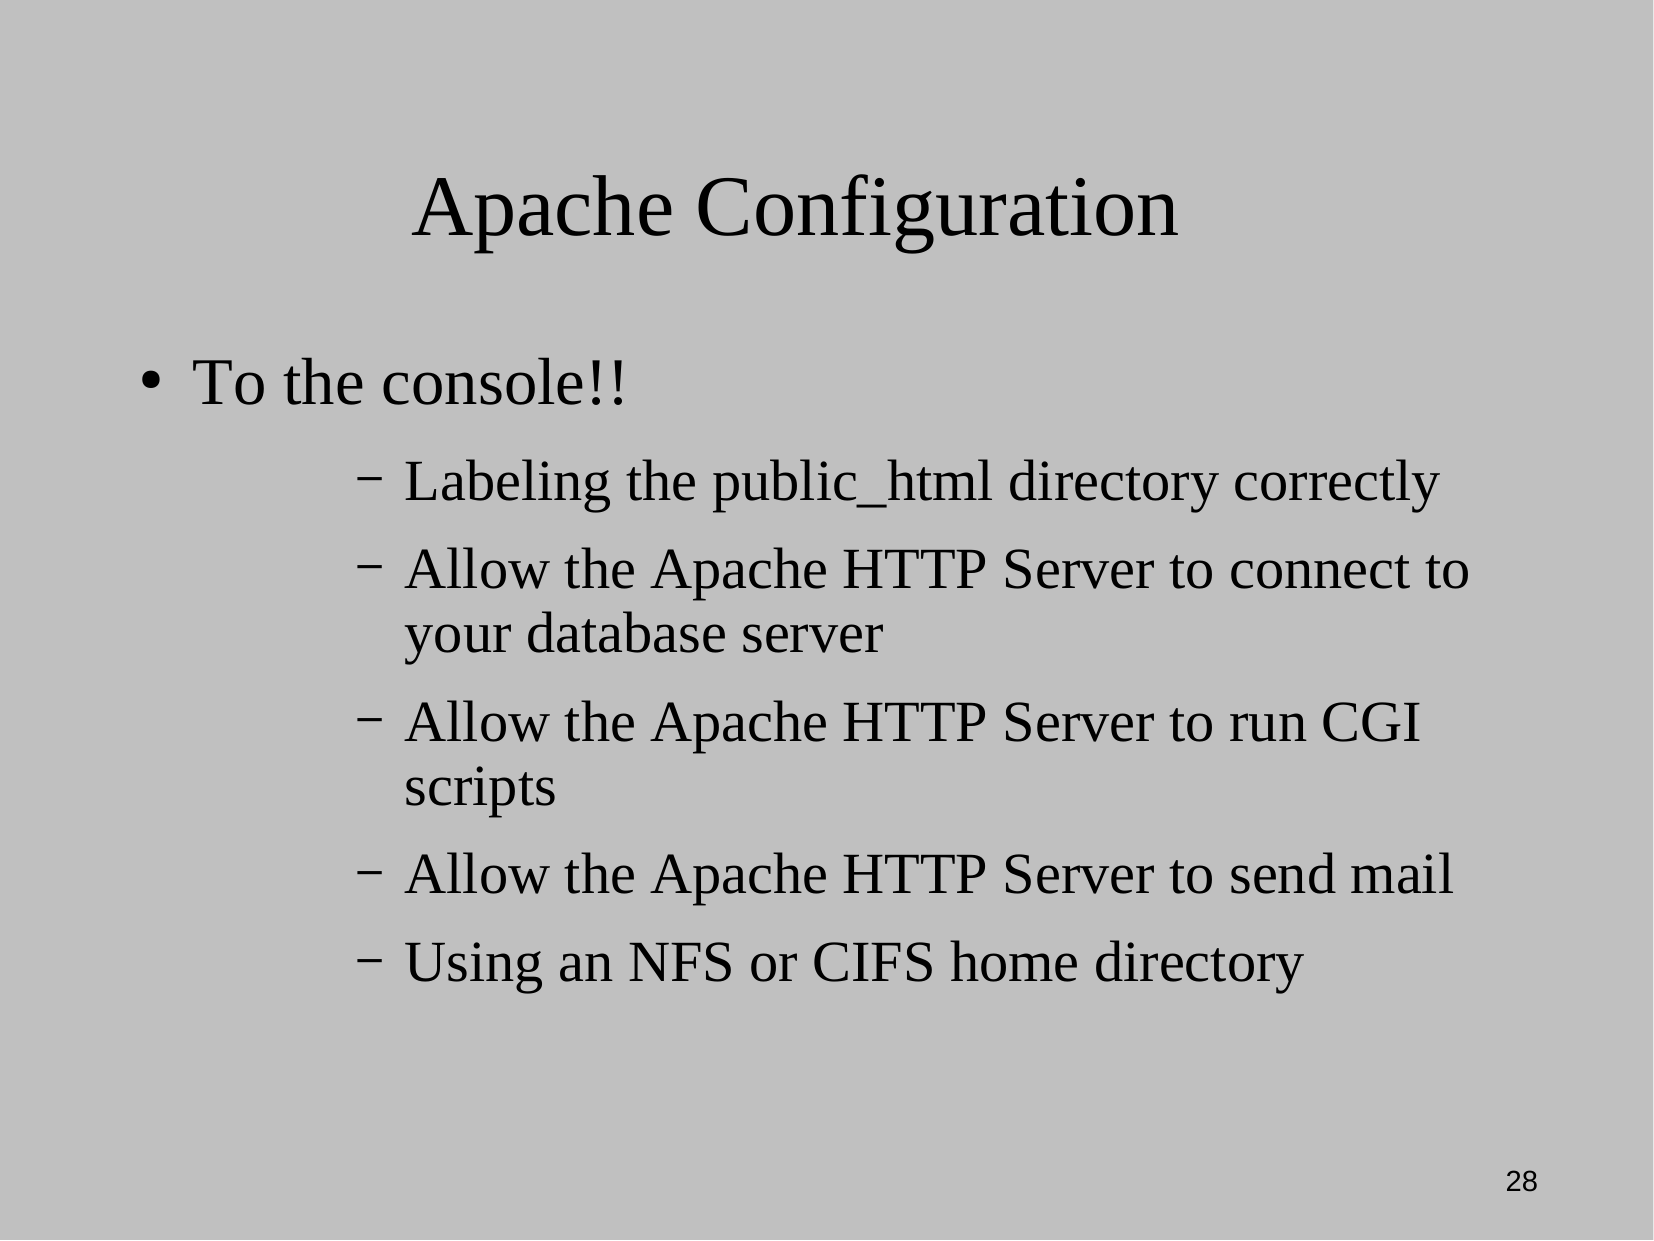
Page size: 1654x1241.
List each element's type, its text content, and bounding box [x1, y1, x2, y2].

list To the console!! Labeling the public_html directory correctly Allow the Apache HTTP Server to connect to your database server Allow the Apache HTTP Server to run CGI scripts Allow the Apache HTTP Server to send mail Using an NFS or CIFS home directory [121, 344, 1534, 1126]
title Apache Configuration [312, 102, 1280, 310]
